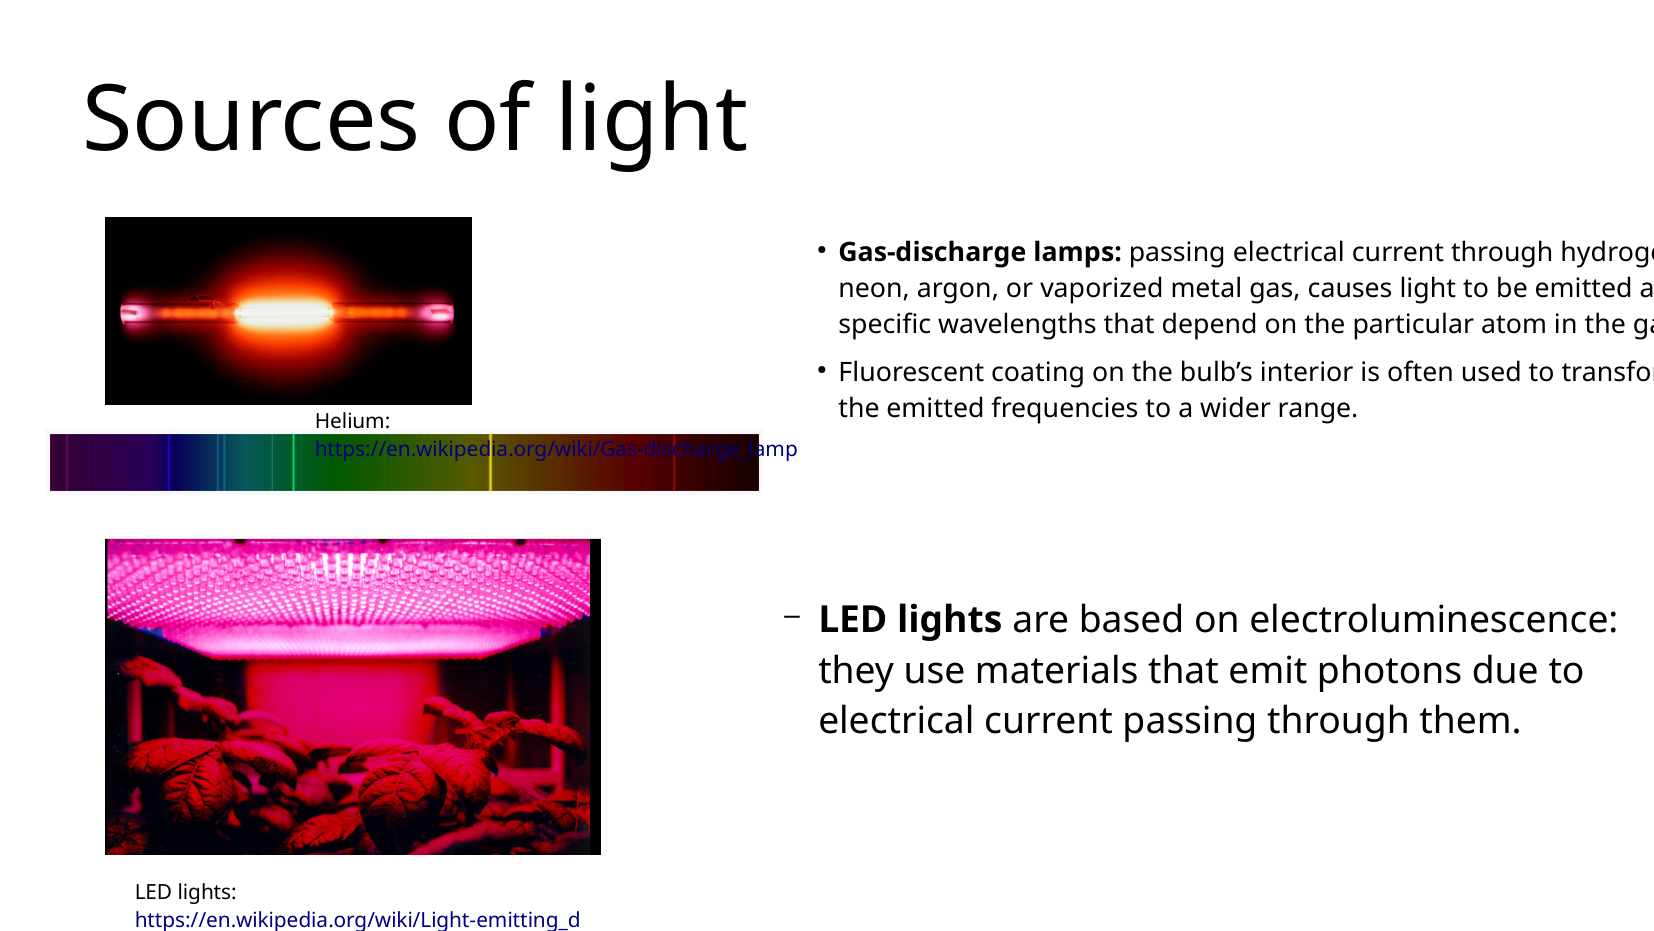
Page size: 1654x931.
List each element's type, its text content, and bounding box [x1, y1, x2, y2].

list Gas-discharge lamps: passing electrical current through hydrogen, neon, argon, or vaporized metal gas, causes light to be emitted at specific wavelengths that depend on the particular atom in the gas. Fluorescent coating on the bulb’s interior is often used to transform the emitted frequencies to a wider range. [810, 232, 1654, 436]
text_box LED lights: https://en.wikipedia.org/wiki/Light-emitting_diode [120, 870, 601, 931]
text_box Helium: https://en.wikipedia.org/wiki/Gas-discharge_lamp [300, 398, 871, 466]
picture [105, 536, 601, 856]
list LED lights are based on electroluminescence: they use materials that emit photons due to electrical current passing through them. [727, 592, 1621, 796]
title Sources of light [82, 37, 1571, 193]
picture [45, 429, 763, 496]
picture [105, 217, 472, 406]
